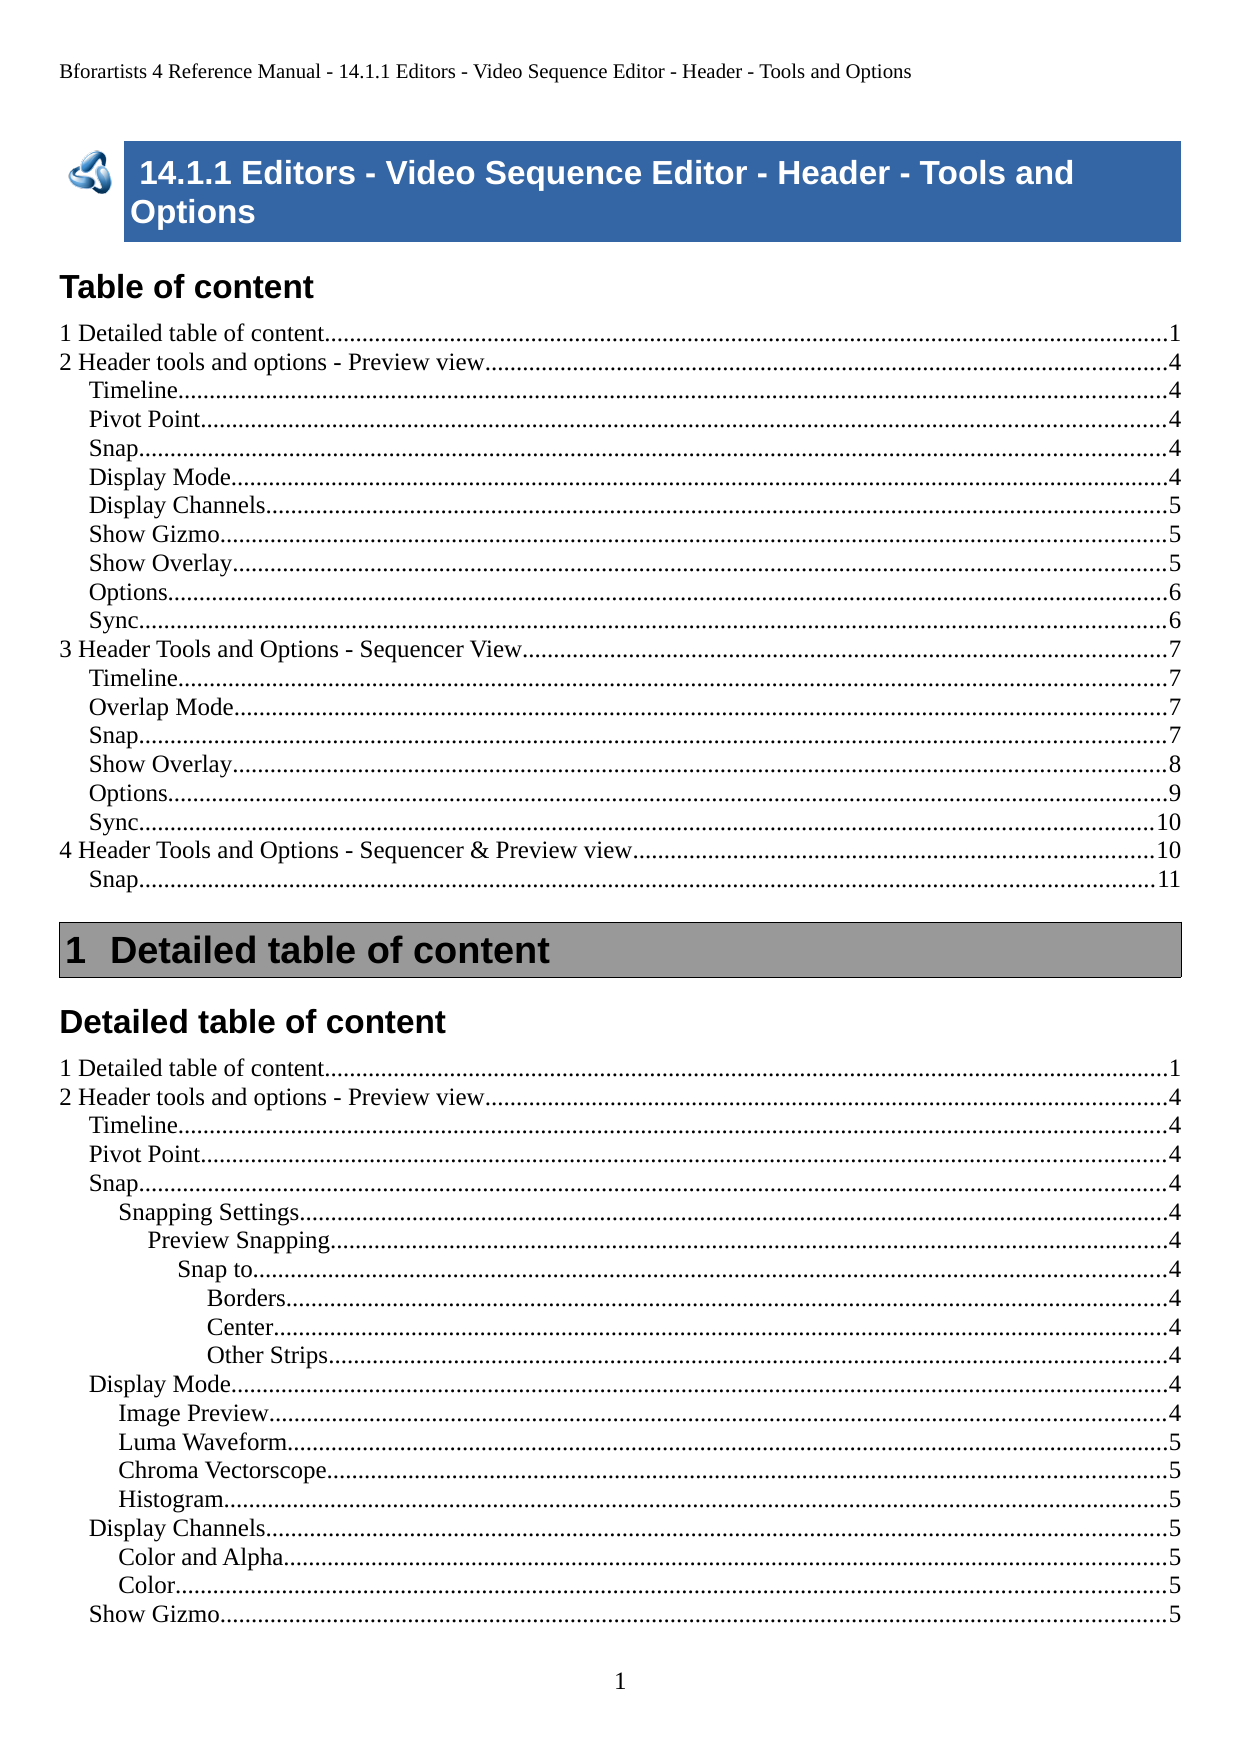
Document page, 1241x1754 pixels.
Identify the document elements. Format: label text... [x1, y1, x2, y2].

text 1 Detailed table of content 1 [59, 318, 1181, 347]
text Sync 10 [88, 807, 1181, 835]
text Luma Waveform 5 [118, 1427, 1181, 1455]
text 1 Detailed table of content 1 [59, 1053, 1181, 1082]
text Center 4 [207, 1312, 1181, 1340]
table_header Detailed table of content [60, 923, 1181, 977]
text Display Channels 5 [88, 490, 1181, 519]
text Snap 4 [88, 433, 1181, 462]
text Timeline 4 [88, 1110, 1181, 1139]
text Timeline 4 [88, 375, 1181, 404]
text Snapping Settings 4 [118, 1197, 1181, 1225]
text Snap 7 [88, 720, 1181, 749]
text Pivot Point 4 [88, 404, 1181, 433]
table_header [59, 141, 124, 242]
subtitle Table of content [59, 267, 1181, 305]
text Timeline 7 [88, 663, 1181, 692]
text 3 Header Tools and Options - Sequencer View 7 [59, 634, 1181, 663]
text Sync 6 [88, 605, 1181, 634]
text Snap 4 [88, 1168, 1181, 1197]
text 2 Header tools and options - Preview view 4 [59, 347, 1181, 375]
text Show Gizmo 5 [88, 1599, 1181, 1628]
text Options 9 [88, 778, 1181, 807]
text Pivot Point 4 [88, 1139, 1181, 1168]
subtitle Detailed table of content [59, 1002, 1181, 1040]
text Snap to 4 [177, 1254, 1181, 1283]
text Display Channels 5 [88, 1513, 1181, 1542]
text Show Overlay 5 [88, 548, 1181, 577]
text Display Mode 4 [88, 462, 1181, 490]
picture [65, 147, 114, 197]
text Preview Snapping 4 [147, 1225, 1181, 1254]
text Options 6 [88, 577, 1181, 605]
text Chroma Vectorscope 5 [118, 1455, 1181, 1484]
text Snap 11 [88, 864, 1181, 893]
text 4 Header Tools and Options - Sequencer & Preview view 10 [59, 835, 1181, 864]
text Overlap Mode 7 [88, 692, 1181, 720]
text Color and Alpha 5 [118, 1542, 1181, 1570]
table_header 14.1.1 Editors - Video Sequence Editor - Header - Tools and Options [124, 141, 1181, 242]
text Histogram 5 [118, 1484, 1181, 1513]
text Display Mode 4 [88, 1369, 1181, 1398]
text Show Overlay 8 [88, 749, 1181, 778]
text 2 Header tools and options - Preview view 4 [59, 1082, 1181, 1110]
text Image Preview 4 [118, 1398, 1181, 1427]
text Color 5 [118, 1570, 1181, 1599]
text Other Strips 4 [207, 1340, 1181, 1369]
text Show Gizmo 5 [88, 519, 1181, 548]
text Borders 4 [207, 1283, 1181, 1312]
